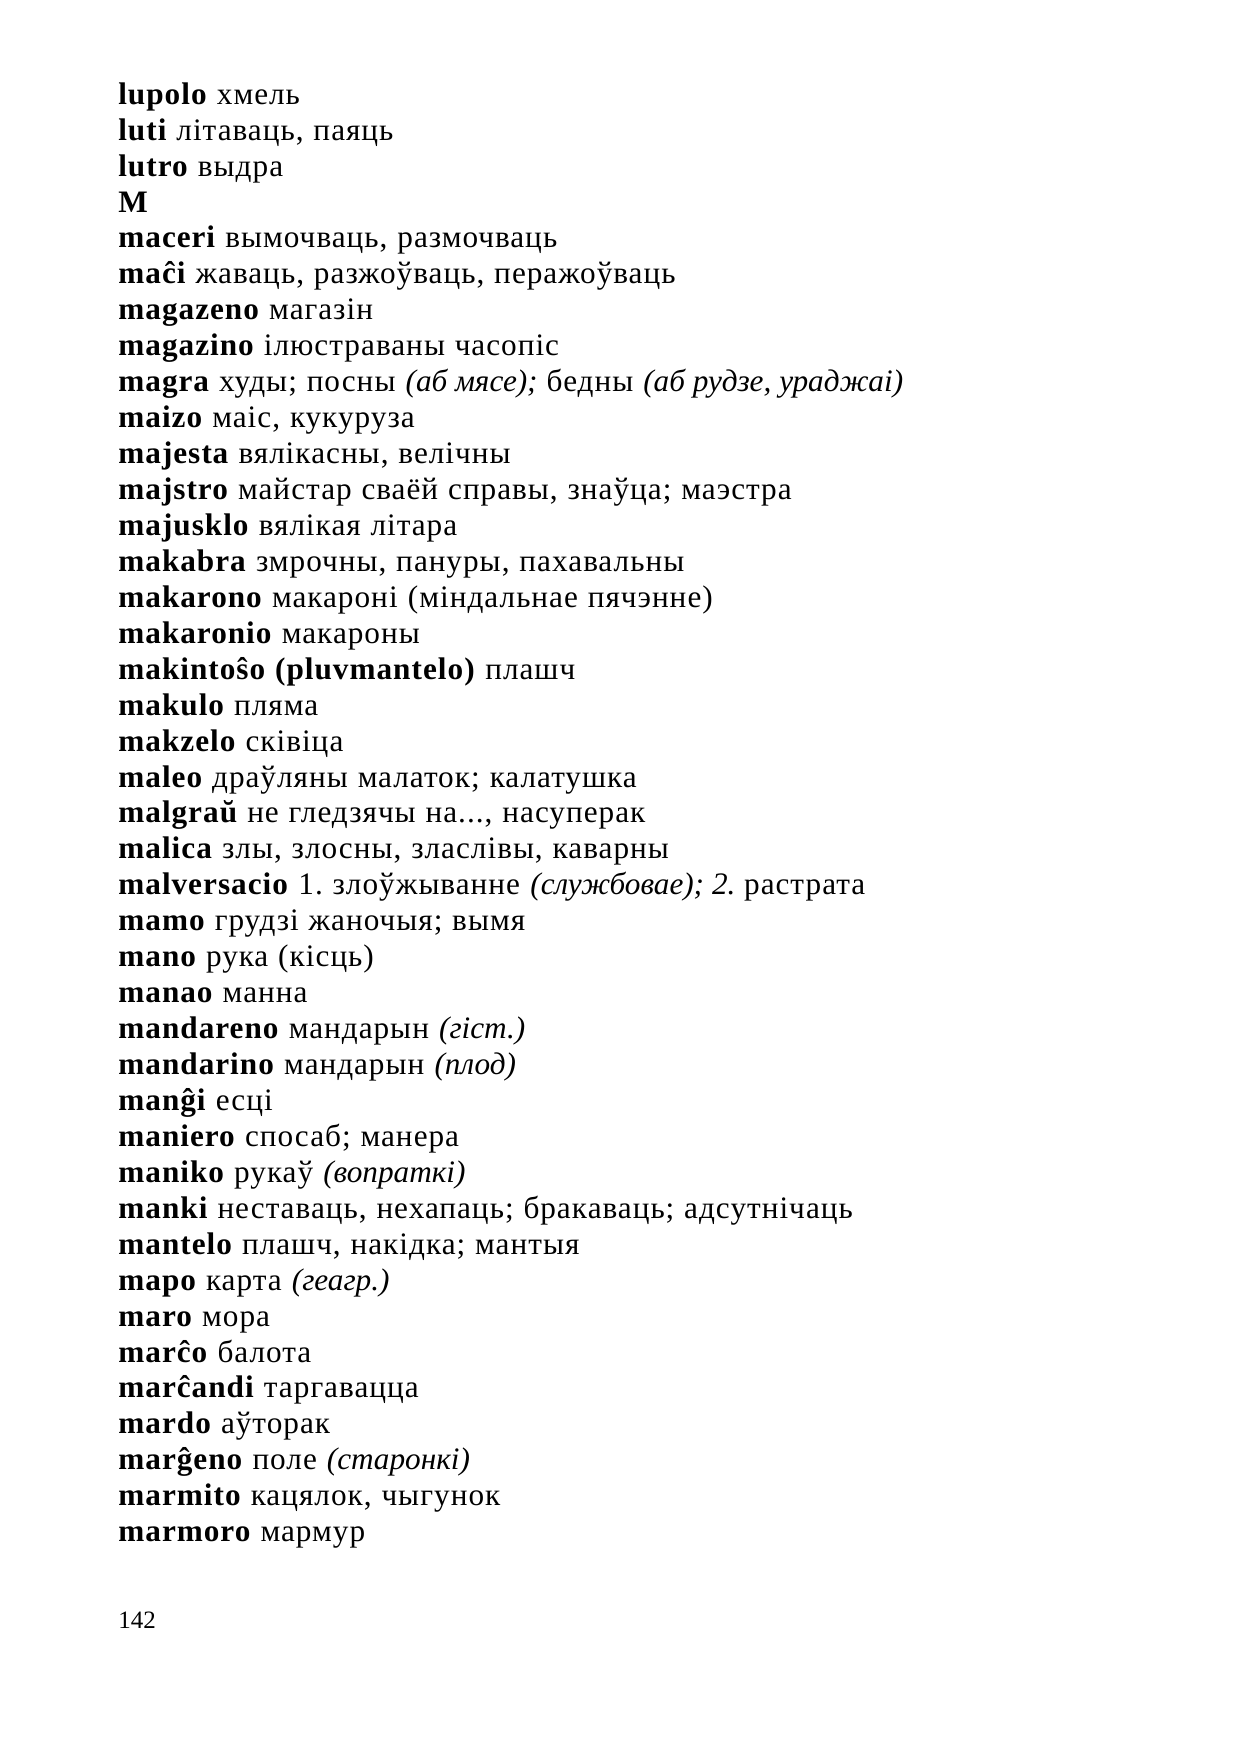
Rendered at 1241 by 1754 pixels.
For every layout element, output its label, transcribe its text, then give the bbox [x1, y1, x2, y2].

text majstro майстар сваёй справы, знаўца; маэстра [118, 470, 1123, 506]
text lupolo хмель [118, 75, 1123, 111]
text makabra змрочны, пануры, пахавальны [118, 542, 1123, 578]
text manki неставаць, нехапаць; бракаваць; адсутнічаць [118, 1189, 1123, 1225]
text makzelo сківіца [118, 722, 1123, 758]
text mardo аўторак [118, 1405, 1123, 1441]
text maĉi жаваць, разжоўваць, перажоўваць [118, 255, 1123, 291]
text mamo грудзі жаночыя; вымя [118, 902, 1123, 937]
text maniero спосаб; манера [118, 1117, 1123, 1153]
text magazino ілюстраваны часопіс [118, 327, 1123, 362]
text maleo драўляны малаток; калатушка [118, 758, 1123, 794]
text mapo карта (геагр.) [118, 1261, 1123, 1297]
text marmoro мармур [118, 1512, 1123, 1548]
text magra худы; посны (аб мясе); бедны (аб рудзе, ураджаі) [118, 362, 1123, 398]
text maizo маіс, кукуруза [118, 398, 1123, 434]
text lutro выдра [118, 147, 1123, 183]
text marĉo балота [118, 1333, 1123, 1369]
text maro мора [118, 1297, 1123, 1333]
text luti літаваць, паяць [118, 111, 1123, 147]
text malica злы, злосны, зласлівы, каварны [118, 830, 1123, 866]
text magazeno магазін [118, 291, 1123, 327]
text makaronо макароні (міндальнае пячэнне) [118, 578, 1123, 614]
text maceri вымочваць, размочваць [118, 219, 1123, 255]
text mano рука (кісць) [118, 937, 1123, 973]
text manĝi есці [118, 1081, 1123, 1117]
text mandarino мандарын (плод) [118, 1045, 1123, 1081]
text mandareno мандарын (гіст.) [118, 1009, 1123, 1045]
text maniko рукаў (вопраткі) [118, 1153, 1123, 1189]
text makulo пляма [118, 686, 1123, 722]
text marĝeno поле (старонкі) [118, 1441, 1123, 1477]
text makintoŝo (pluvmantelo) плашч [118, 650, 1123, 686]
text makaronio макароны [118, 614, 1123, 650]
text majesta вялікасны, велічны [118, 434, 1123, 470]
text marĉandi таргавацца [118, 1369, 1123, 1405]
text manao манна [118, 973, 1123, 1009]
text malgraŭ не гледзячы на..., насуперак [118, 794, 1123, 830]
text malversacio 1. злоўжыванне (службовае); 2. растрата [118, 866, 1123, 902]
text mantelo плашч, накідка; мантыя [118, 1225, 1123, 1261]
text majusklo вялікая літара [118, 506, 1123, 542]
text M [118, 183, 1123, 219]
text marmito кацялок, чыгунок [118, 1477, 1123, 1512]
